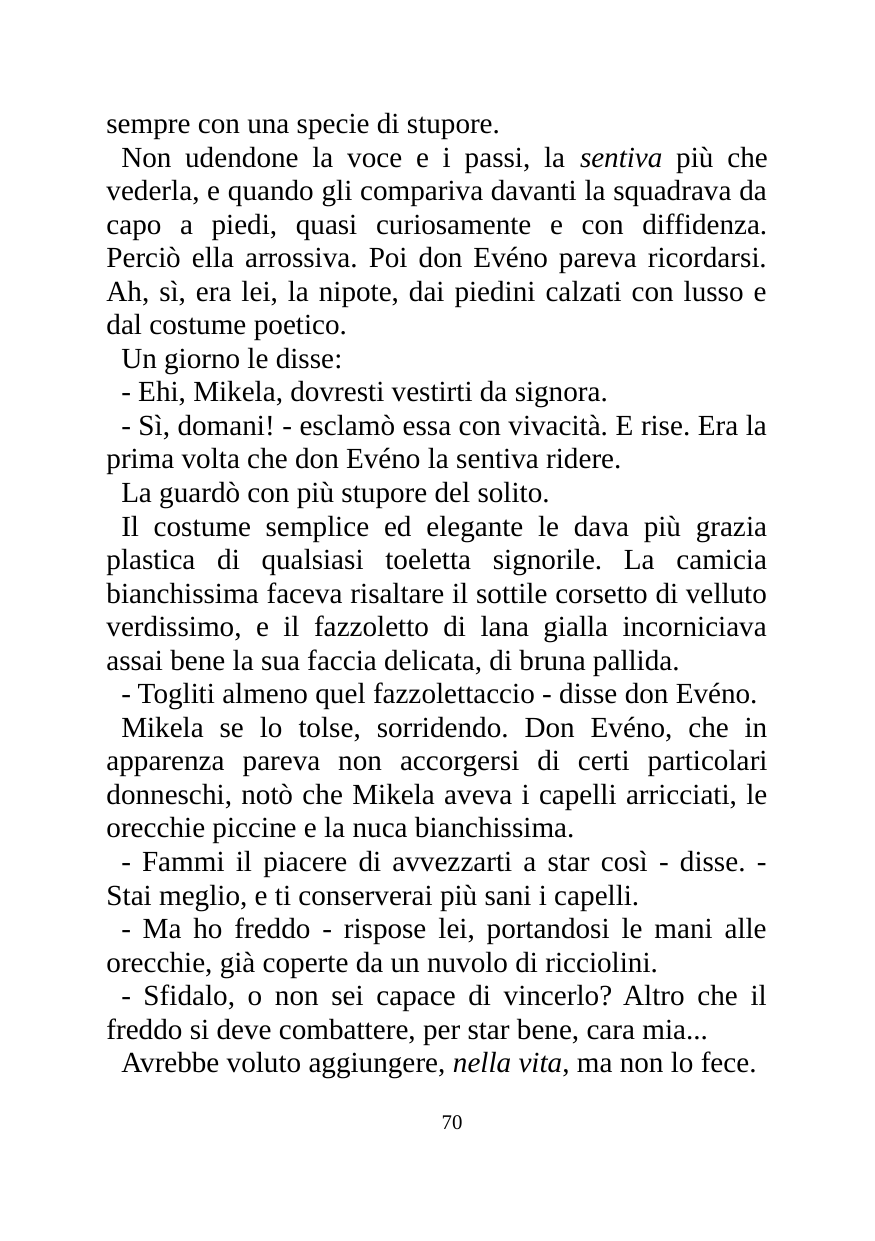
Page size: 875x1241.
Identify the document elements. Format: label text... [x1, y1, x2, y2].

text - Ma ho freddo - rispose lei, portandosi le mani alle orecchie, già coperte da un nuvolo di ricciolini. [106, 911, 768, 978]
text Mikela se lo tolse, sorridendo. Don Evéno, che in apparenza pareva non accorgersi di certi particolari donneschi, notò che Mikela aveva i capelli arricciati, le orecchie piccine e la nuca bianchissima. [106, 710, 768, 844]
text - Sfidalo, o non sei capace di vincerlo? Altro che il freddo si deve combattere, per star bene, cara mia... [106, 978, 768, 1045]
text sempre con una specie di stupore. [106, 106, 768, 140]
text - Togliti almeno quel fazzolettaccio - disse don Evéno. [106, 676, 768, 710]
text Il costume semplice ed elegante le dava più grazia plastica di qualsiasi toeletta signorile. La camicia bianchissima faceva risaltare il sottile corsetto di velluto verdissimo, e il fazzoletto di lana gialla incorniciava assai bene la sua faccia delicata, di bruna pallida. [106, 509, 768, 676]
text Non udendone la voce e i passi, la sentiva più che vederla, e quando gli compariva davanti la squadrava da capo a piedi, quasi curiosamente e con diffidenza. Perciò ella arrossiva. Poi don Evéno pareva ricordarsi. Ah, sì, era lei, la nipote, dai piedini calzati con lusso e dal costume poetico. [106, 140, 768, 341]
text - Sì, domani! - esclamò essa con vivacità. E rise. Era la prima volta che don Evéno la sentiva ridere. [106, 408, 768, 475]
text La guardò con più stupore del solito. [106, 475, 768, 509]
text - Ehi, Mikela, dovresti vestirti da signora. [106, 374, 768, 408]
text Un giorno le disse: [106, 341, 768, 374]
text Avrebbe voluto aggiungere, nella vita, ma non lo fece. [106, 1045, 768, 1079]
text - Fammi il piacere di avvezzarti a star così - disse. - Stai meglio, e ti conserverai più sani i capelli. [106, 844, 768, 911]
